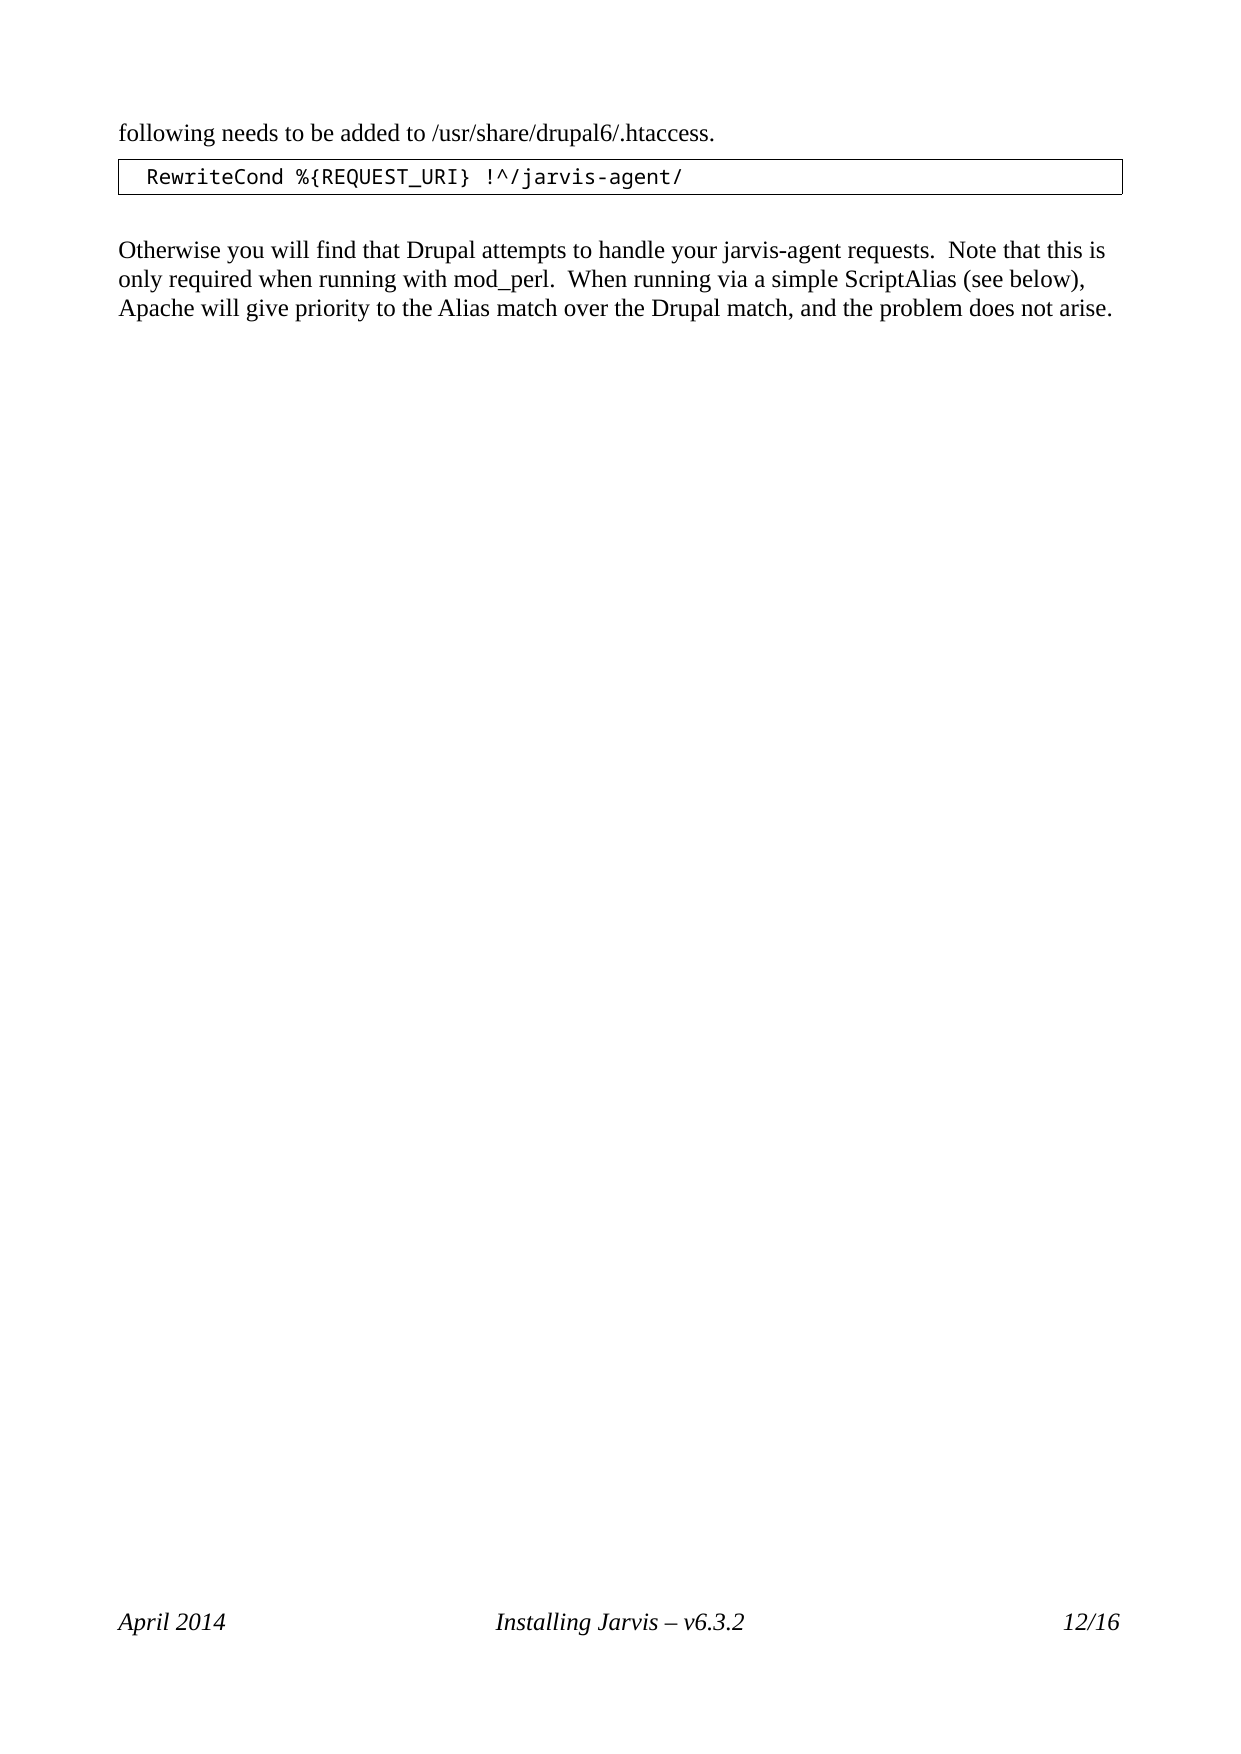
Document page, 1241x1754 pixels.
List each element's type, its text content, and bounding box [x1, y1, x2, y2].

text RewriteCond %{REQUEST_URI} !^/jarvis-agent/ [119, 160, 1122, 194]
text Otherwise you will find that Drupal attempts to handle your jarvis-agent requests. Note that this is only required when running with mod_perl. When running via a simple ScriptAlias (see below), Apache will give priority to the Alias match over the Drupal match, and the problem does not arise. [118, 235, 1122, 321]
text following needs to be added to /usr/share/drupal6/.htaccess. [118, 118, 1122, 147]
